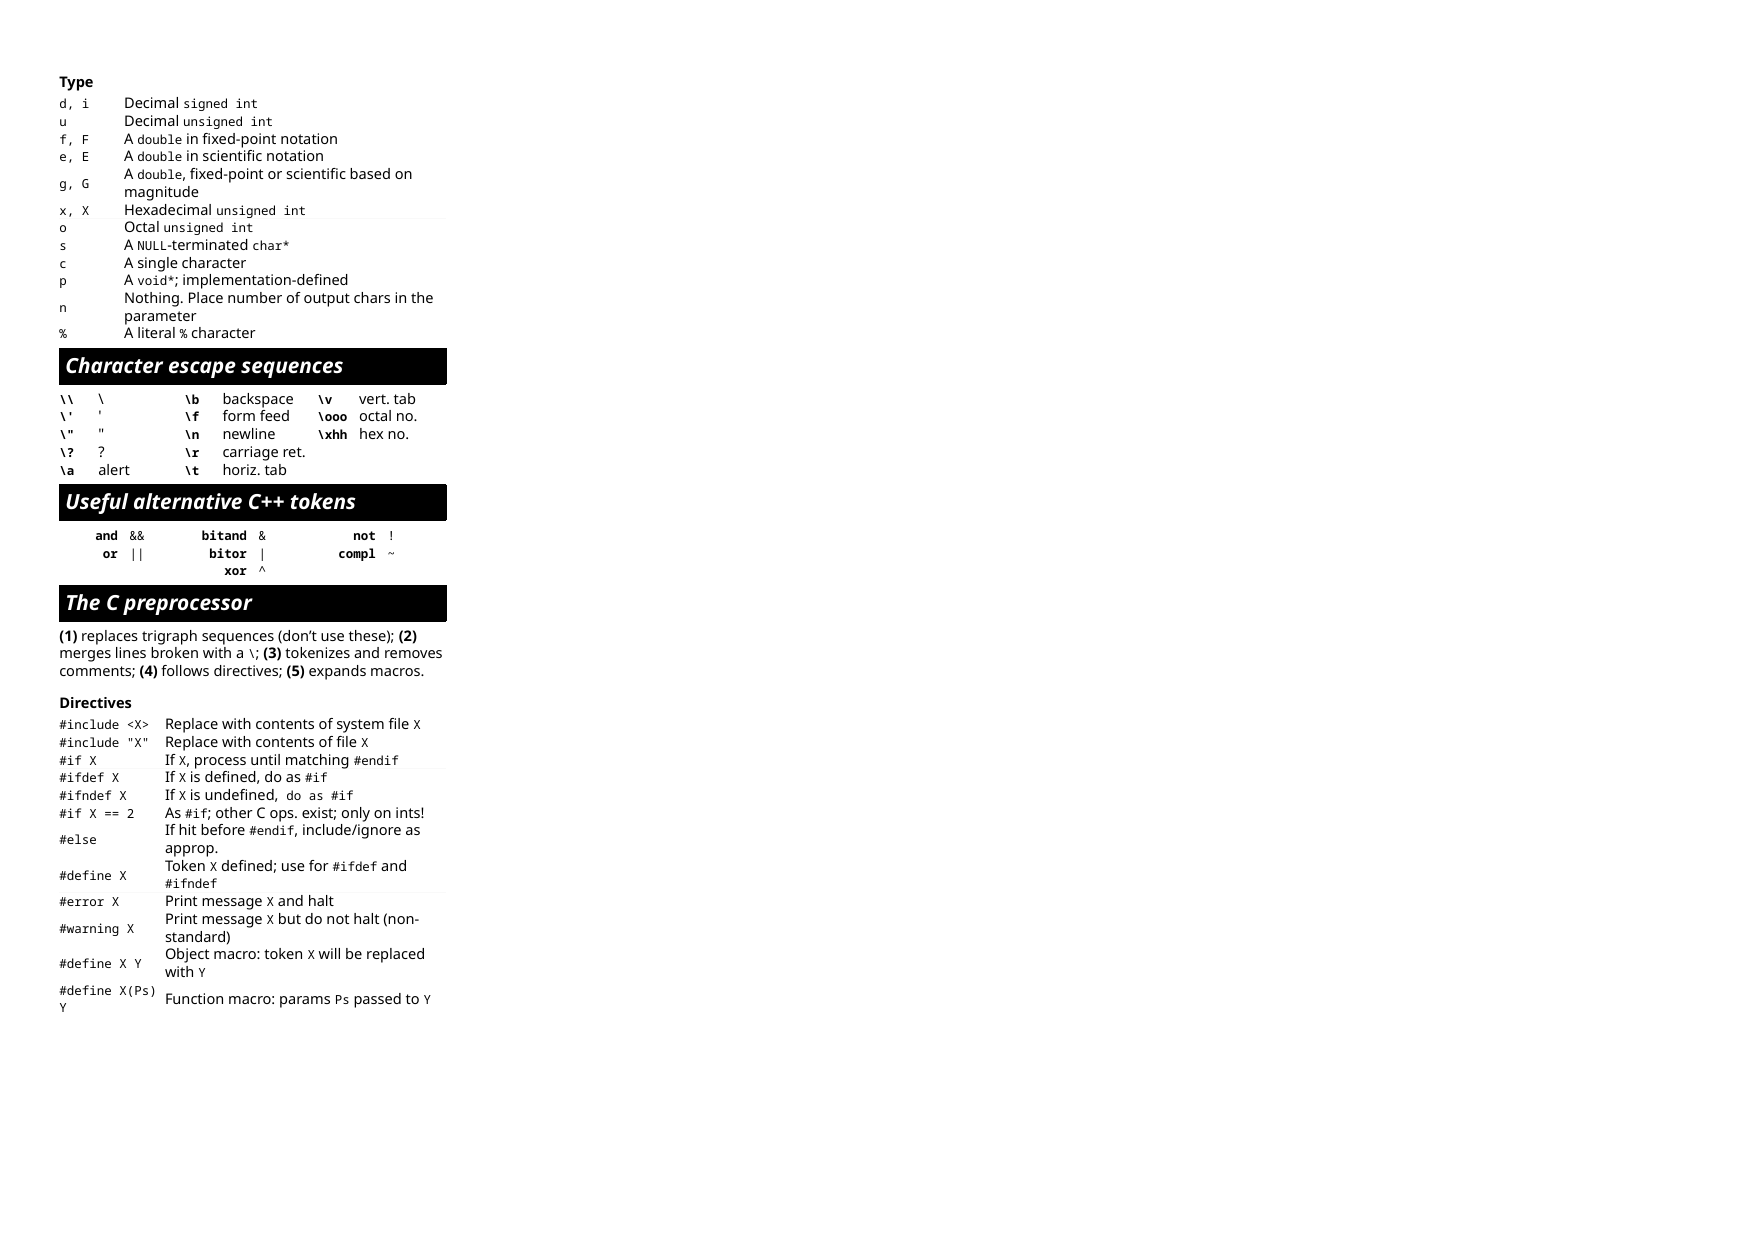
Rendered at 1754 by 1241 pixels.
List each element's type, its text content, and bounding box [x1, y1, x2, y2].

table_cell compl [317, 544, 381, 562]
table_cell A double in scientific notation [124, 148, 446, 165]
table_cell carriage ret. [222, 443, 317, 461]
table_cell A single character [124, 254, 446, 272]
table_cell A NULL-terminated char* [124, 236, 446, 254]
table_cell #else [59, 822, 165, 857]
table_cell o [59, 219, 124, 236]
table_cell #define X [59, 857, 165, 892]
table_cell Replace with contents of file X [165, 733, 446, 751]
table_header Replace with contents of system file X [165, 715, 446, 733]
table_cell #warning X [59, 910, 165, 946]
table_header & [253, 526, 317, 544]
table_cell \ooo [317, 408, 359, 425]
table_cell Object macro: token X will be replaced with Y [165, 946, 446, 981]
table_cell Decimal unsigned int [124, 112, 446, 130]
table_cell form feed [222, 408, 317, 425]
table_header backspace [222, 390, 317, 408]
table_cell ~ [381, 544, 446, 562]
table_cell \' [59, 408, 98, 425]
table_cell If X, process until matching #endif [165, 751, 446, 768]
table_cell [317, 562, 381, 579]
table_cell e, E [59, 148, 124, 165]
table_header and [59, 526, 123, 544]
table_cell n [59, 289, 124, 325]
table_cell bitor [188, 544, 252, 562]
table_header vert. tab [359, 390, 446, 408]
table_header bitand [188, 526, 252, 544]
table_cell A double, fixed-point or scientific based on magnitude [124, 165, 446, 201]
table_cell " [98, 425, 184, 443]
table_cell \t [184, 461, 222, 478]
table_cell A void*; implementation-defined [124, 272, 446, 289]
table_cell [359, 443, 446, 461]
subtitle Directives [59, 680, 446, 715]
table_cell A literal % character [124, 325, 446, 342]
table_cell #error X [59, 893, 165, 910]
table_cell u [59, 112, 124, 130]
table_cell or [59, 544, 123, 562]
table_cell hex no. [359, 425, 446, 443]
table_cell If X is undefined, do as #if [165, 786, 446, 804]
table_cell If X is defined, do as #if [165, 769, 446, 786]
table_cell [124, 562, 188, 579]
table_cell ? [98, 443, 184, 461]
table_cell Hexadecimal unsigned int [124, 201, 446, 218]
table_cell || [124, 544, 188, 562]
table_cell ^ [253, 562, 317, 579]
table_cell [317, 443, 359, 461]
table_cell x, X [59, 201, 124, 218]
table_cell p [59, 272, 124, 289]
table_header d, i [59, 95, 124, 112]
table_cell \xhh [317, 425, 359, 443]
table_header \\ [59, 390, 98, 408]
table_cell horiz. tab [222, 461, 317, 478]
table_header not [317, 526, 381, 544]
subtitle The C preprocessor [60, 586, 446, 621]
table_cell g, G [59, 165, 124, 201]
table_header Decimal signed int [124, 95, 446, 112]
table_header \b [184, 390, 222, 408]
table_cell #include "X" [59, 733, 165, 751]
table_cell Print message X but do not halt (non-standard) [165, 910, 446, 946]
table_cell #define X Y [59, 946, 165, 981]
table_cell Nothing. Place number of output chars in the parameter [124, 289, 446, 325]
subtitle Type [59, 59, 446, 94]
table_cell [359, 461, 446, 478]
table_cell xor [188, 562, 252, 579]
table_header \ [98, 390, 184, 408]
table_cell As #if; other C ops. exist; only on ints! [165, 804, 446, 822]
table_header #include <X> [59, 715, 165, 733]
table_cell % [59, 325, 124, 342]
table_cell octal no. [359, 408, 446, 425]
table_cell [317, 461, 359, 478]
table_cell #if X [59, 751, 165, 768]
table_cell newline [222, 425, 317, 443]
table_cell s [59, 236, 124, 254]
table_cell f, F [59, 130, 124, 148]
table_cell ' [98, 408, 184, 425]
table_cell #if X == 2 [59, 804, 165, 822]
text (1) replaces trigraph sequences (don’t use these); (2) merges lines broken with a \; (3) tokenizes and removes comments; (4) follows directives; (5) expands macros. [59, 627, 446, 680]
table_header ! [381, 526, 446, 544]
table_cell A double in fixed-point notation [124, 130, 446, 148]
table_cell \n [184, 425, 222, 443]
table_cell #ifndef X [59, 786, 165, 804]
table_cell \? [59, 443, 98, 461]
table_cell \" [59, 425, 98, 443]
table_cell c [59, 254, 124, 272]
subtitle Character escape sequences [60, 349, 446, 384]
subtitle Useful alternative C++ tokens [60, 486, 446, 520]
table_header \v [317, 390, 359, 408]
table_cell [381, 562, 446, 579]
table_cell #define X(Ps) Y [59, 981, 165, 1016]
table_cell Octal unsigned int [124, 219, 446, 236]
table_header && [124, 526, 188, 544]
table_cell Token X defined; use for #ifdef and #ifndef [165, 857, 446, 892]
table_cell Print message X and halt [165, 893, 446, 910]
table_cell Function macro: params Ps passed to Y [165, 981, 446, 1016]
table_cell [59, 562, 123, 579]
table_cell #ifdef X [59, 769, 165, 786]
table_cell alert [98, 461, 184, 478]
table_cell \r [184, 443, 222, 461]
table_cell \f [184, 408, 222, 425]
table_cell | [253, 544, 317, 562]
table_cell If hit before #endif, include/ignore as approp. [165, 822, 446, 857]
table_cell \a [59, 461, 98, 478]
